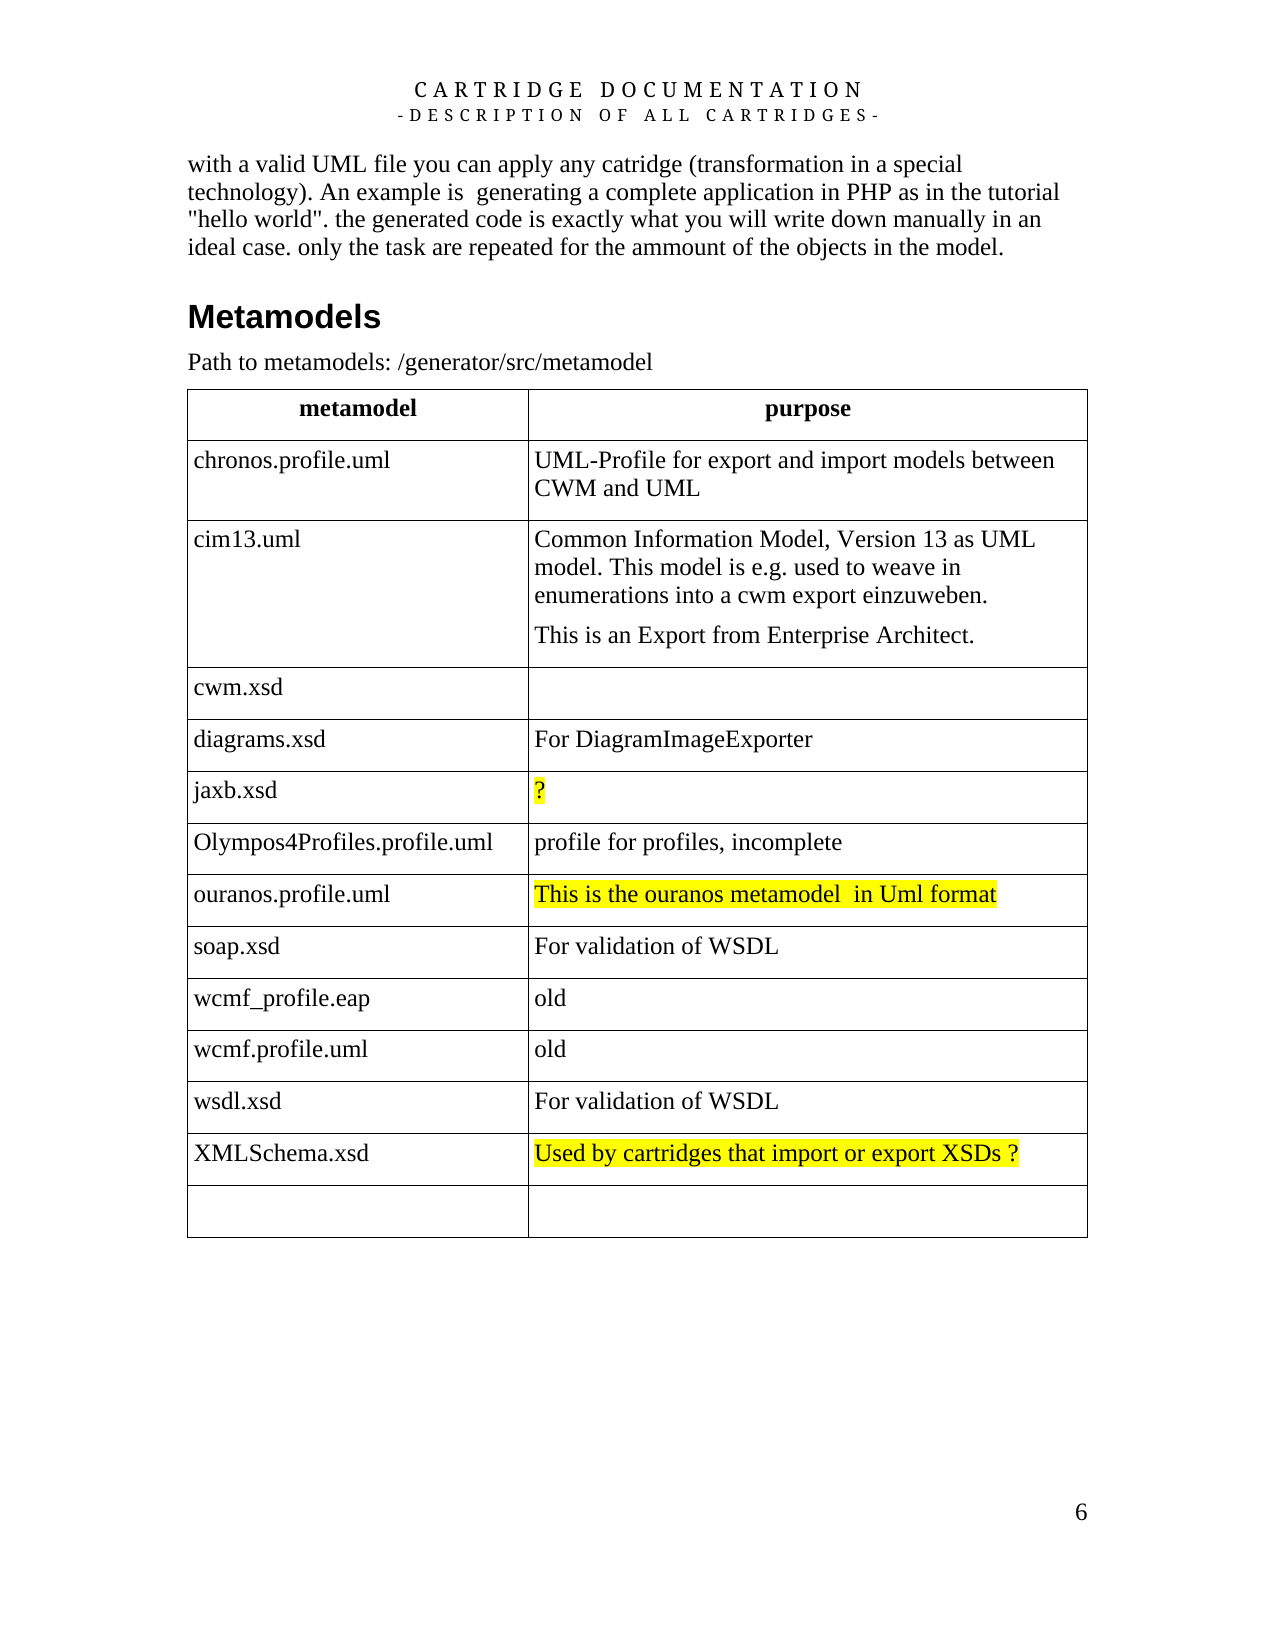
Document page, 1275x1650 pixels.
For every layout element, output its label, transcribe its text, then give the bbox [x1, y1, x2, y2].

table_cell Used by cartridges that import or export XSDs ? [529, 1134, 1087, 1185]
table_cell Olympos4Profiles.profile.uml [188, 824, 528, 874]
text Path to metamodels: /generator/src/metamodel [187, 348, 1087, 376]
table_cell old [529, 1031, 1087, 1081]
table_cell jaxb.xsd [188, 772, 528, 822]
table_cell diagrams.xsd [188, 720, 528, 771]
table_cell soap.xsd [188, 927, 528, 978]
table_cell UML-Profile for export and import models between CWM and UML [529, 441, 1087, 520]
table_cell profile for profiles, incomplete [529, 824, 1087, 874]
text with a valid UML file you can apply any catridge (transformation in a special technology). An example is generating a complete application in PHP as in the tutorial "hello world". the generated code is exactly what you will write down manually in an ideal case. only the task are repeated for the ammount of the objects in the model. [187, 150, 1087, 261]
table_cell ? [529, 772, 1087, 822]
table_cell chronos.profile.uml [188, 441, 528, 520]
table_cell [529, 1186, 1087, 1237]
table_cell For validation of WSDL [529, 1082, 1087, 1133]
table_cell wcmf.profile.uml [188, 1031, 528, 1081]
table_cell wsdl.xsd [188, 1082, 528, 1133]
table_header purpose [529, 390, 1087, 440]
table_cell ouranos.profile.uml [188, 875, 528, 926]
table_cell For validation of WSDL [529, 927, 1087, 978]
table_cell cim13.uml [188, 521, 528, 667]
table_cell XMLSchema.xsd [188, 1134, 528, 1185]
table_cell cwm.xsd [188, 668, 528, 719]
table_cell [529, 668, 1087, 719]
table_header metamodel [188, 390, 528, 440]
table_cell [188, 1186, 528, 1237]
table_cell For DiagramImageExporter [529, 720, 1087, 771]
subtitle Metamodels [187, 298, 1087, 336]
table_cell Common Information Model, Version 13 as UML model. This model is e.g. used to weave in enumerations into a cwm export einzuweben. This is an Export from Enterprise Architect. [529, 521, 1087, 667]
table_cell wcmf_profile.eap [188, 979, 528, 1029]
table_cell This is the ouranos metamodel in Uml format [529, 875, 1087, 926]
table_cell old [529, 979, 1087, 1029]
